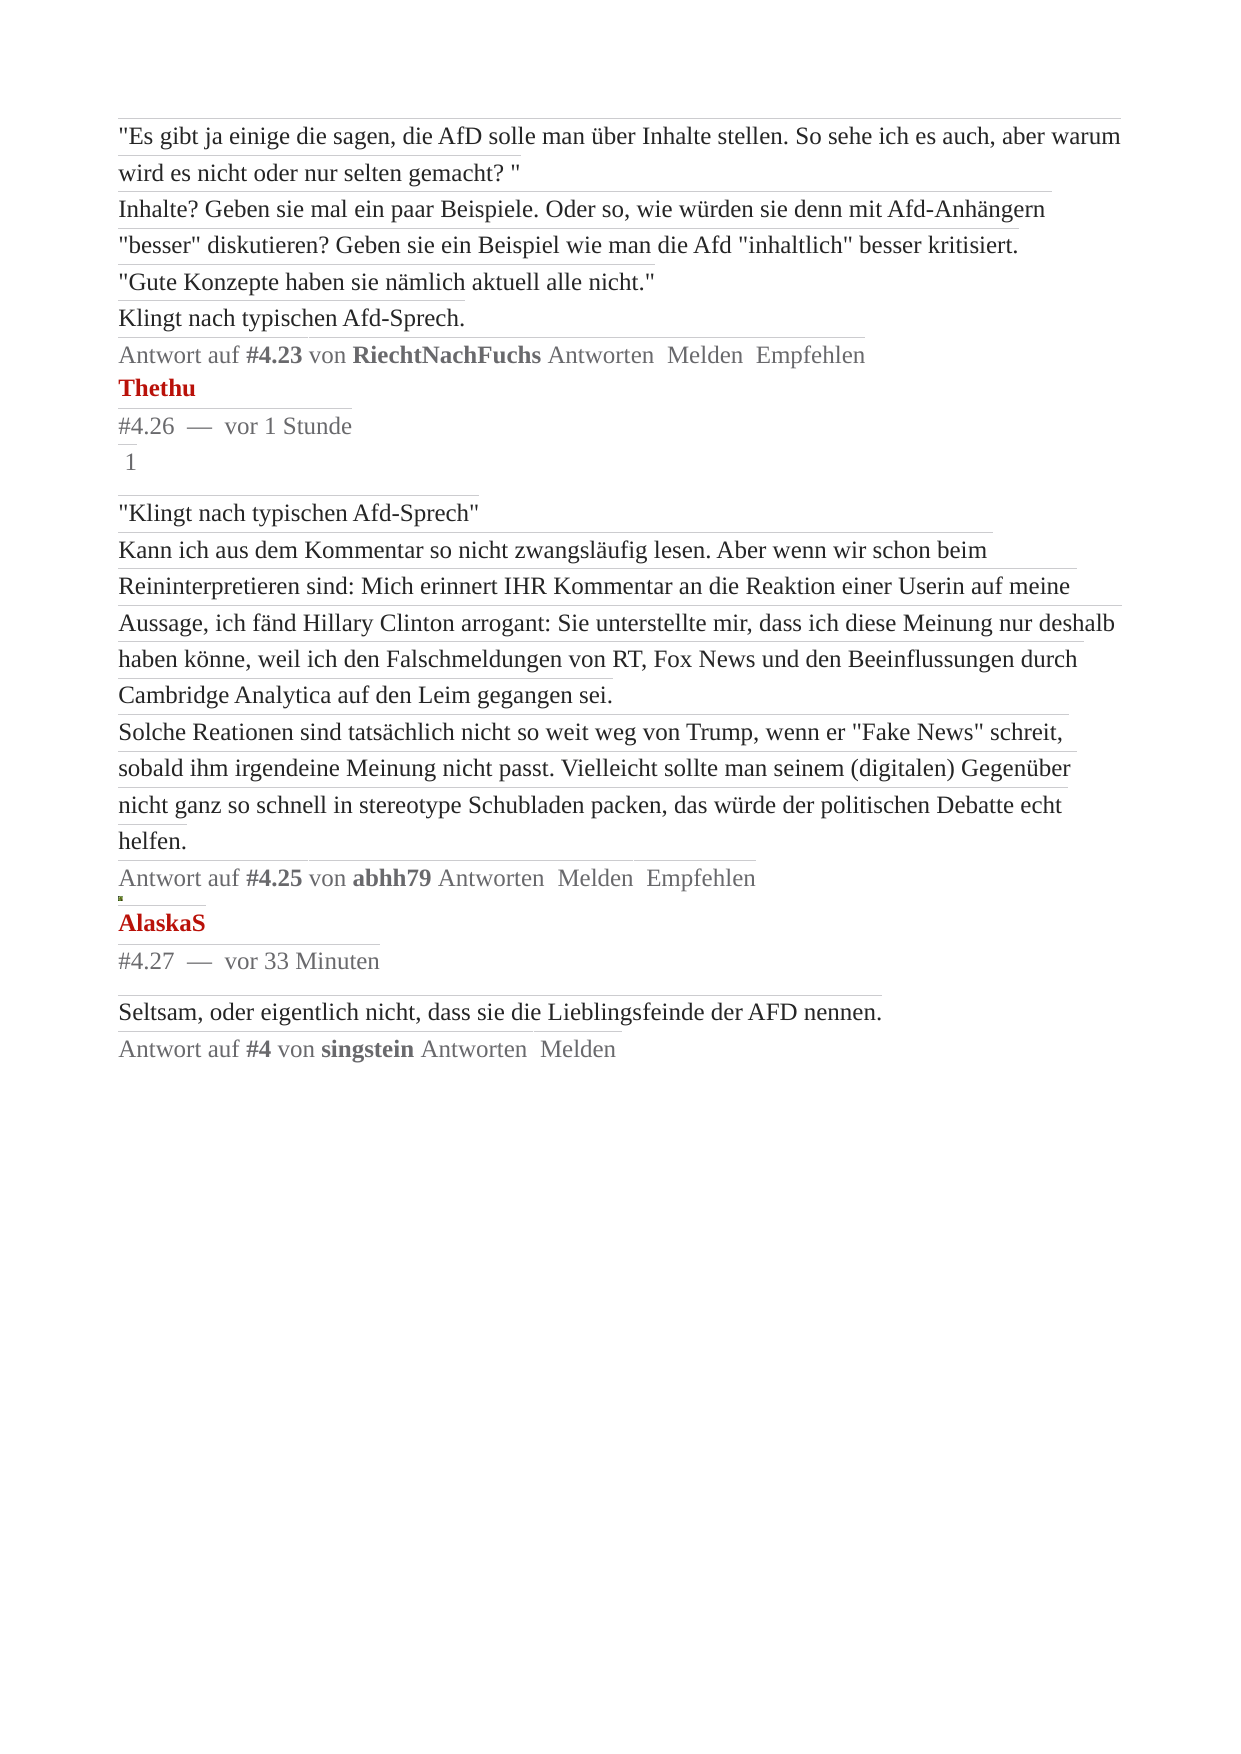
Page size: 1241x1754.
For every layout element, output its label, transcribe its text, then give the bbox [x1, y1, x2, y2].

text AlaskaS [118, 905, 1122, 937]
text Seltsam, oder eigentlich nicht, dass sie die Lieblingsfeinde der AFD nennen. [118, 994, 1122, 1026]
text Antwort auf #4.25 von abhh79 Antworten Melden Empfehlen [118, 860, 1122, 892]
text Antwort auf #4 von singstein Antworten Melden [118, 1031, 1122, 1063]
text "Klingt nach typischen Afd-Sprech" [118, 495, 1122, 527]
text Antwort auf #4.23 von RiechtNachFuchs Antworten Melden Empfehlen [118, 337, 1122, 369]
text #4.27 — vor 33 Minuten [118, 943, 1122, 975]
text Thethu [118, 373, 1122, 402]
text #4.26 — vor 1 Stunde [118, 408, 1122, 439]
text 1 [118, 444, 1122, 476]
text Klingt nach typischen Afd-Sprech. [118, 300, 1122, 332]
text Aussage, ich fänd Hillary Clinton arrogant: Sie unterstellte mir, dass ich diese Meinung nur deshalb haben könne, weil ich den Falschmeldungen von RT, Fox News und den Beeinflussungen durch Cambridge Analytica auf den Leim gegangen sei. [118, 606, 1122, 709]
text Inhalte? Geben sie mal ein paar Beispiele. Oder so, wie würden sie denn mit Afd-Anhängern "besser" diskutieren? Geben sie ein Beispiel wie man die Afd "inhaltlich" besser kritisiert. [118, 191, 1122, 259]
text "Es gibt ja einige die sagen, die AfD solle man über Inhalte stellen. So sehe ich es auch, aber warum wird es nicht oder nur selten gemacht? " [118, 118, 1122, 186]
text "Gute Konzepte haben sie nämlich aktuell alle nicht." [118, 264, 1122, 296]
text Solche Reationen sind tatsächlich nicht so weit weg von Trump, wenn er "Fake News" schreit, sobald ihm irgendeine Meinung nicht passt. Vielleicht sollte man seinem (digitalen) Gegenüber nicht ganz so schnell in stereotype Schubladen packen, das würde der politischen Debatte echt helfen. [118, 714, 1122, 855]
text Kann ich aus dem Kommentar so nicht zwangsläufig lesen. Aber wenn wir schon beim Reininterpretieren sind: Mich erinnert IHR Kommentar an die Reaktion einer Userin auf meine [118, 532, 1122, 605]
